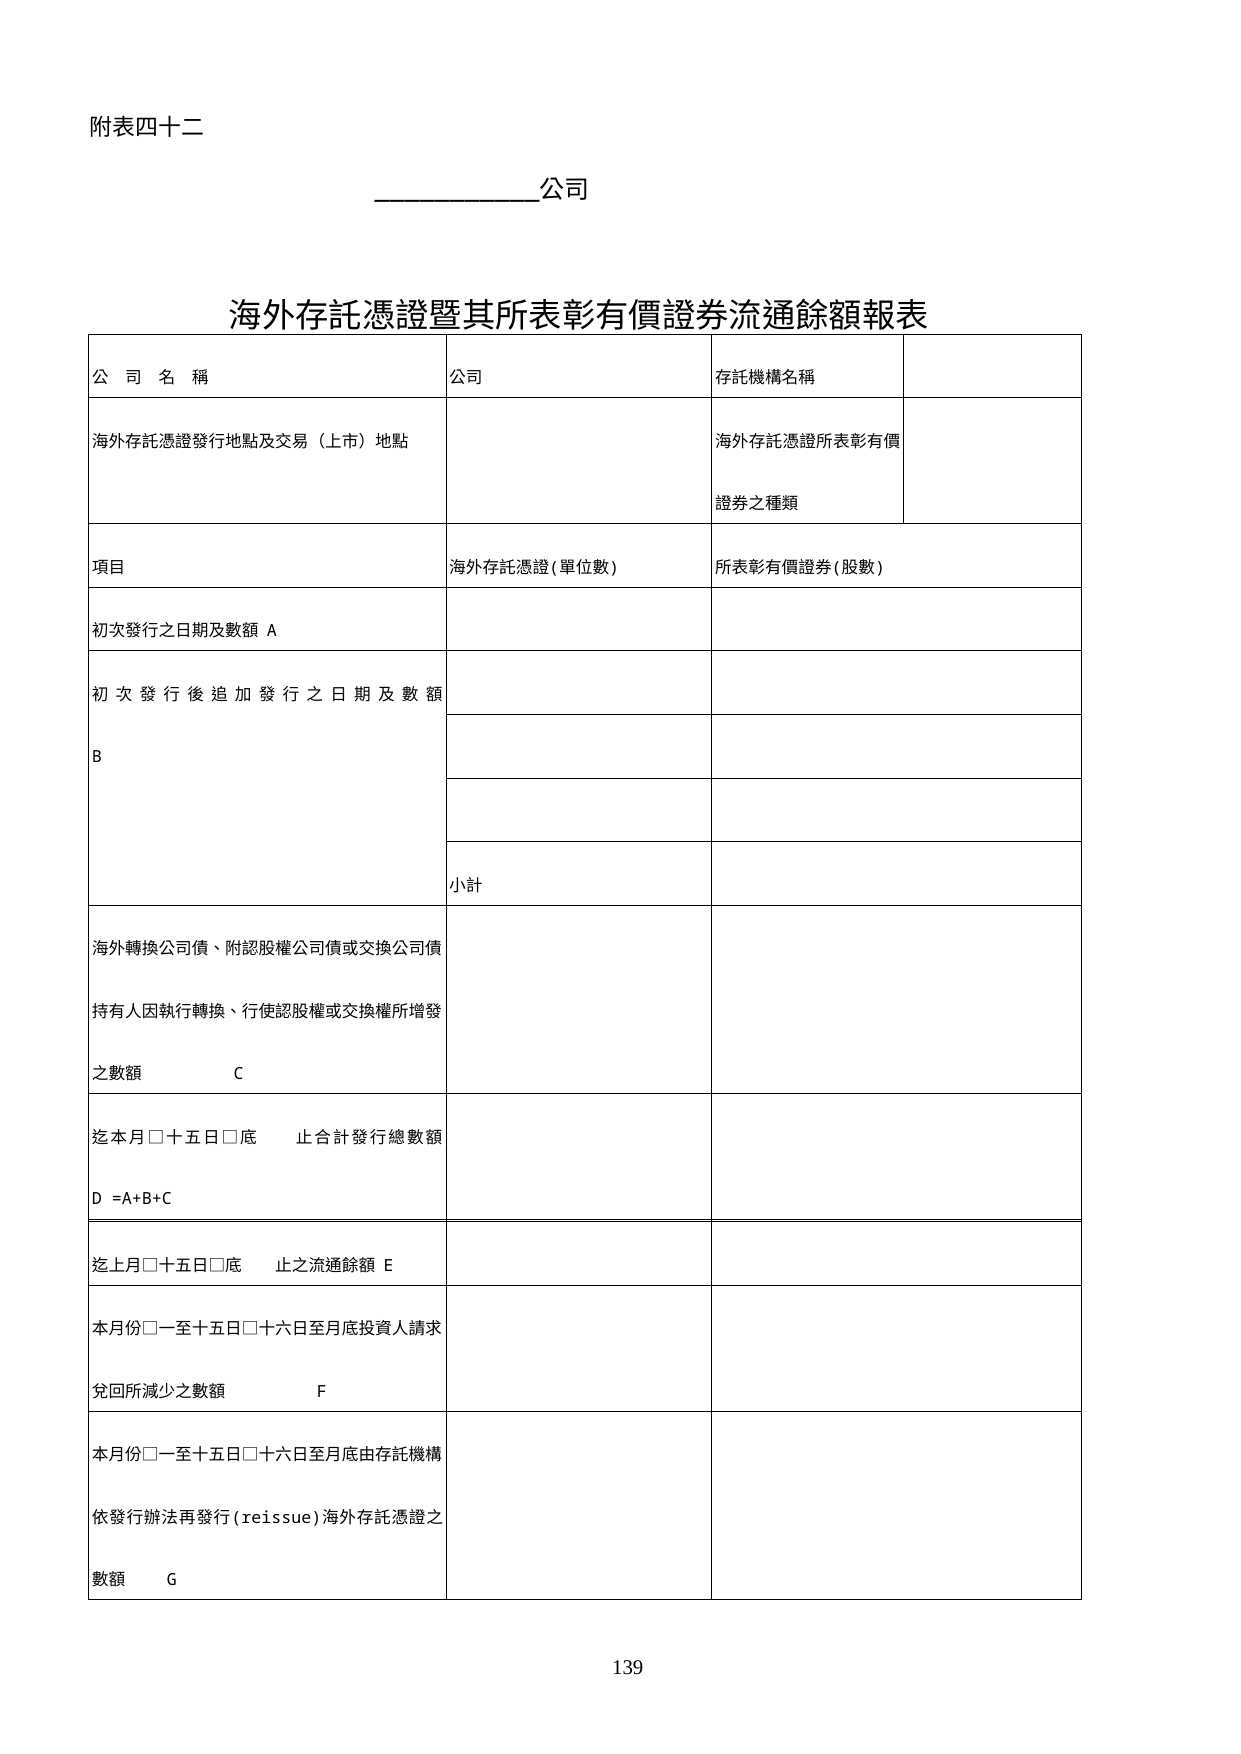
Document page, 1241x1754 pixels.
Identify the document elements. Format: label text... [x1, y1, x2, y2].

table_cell 海外存託憑證(單位數) [447, 524, 711, 587]
table_header 公司 [447, 335, 711, 397]
text 海外存託憑證暨其所表彰有價證券流通餘額報表 [89, 271, 1166, 334]
table_cell 海外存託憑證發行地點及交易（上市）地點 [89, 398, 446, 523]
table_cell [712, 715, 1081, 777]
text 附表四十二 [89, 84, 1166, 146]
table_cell 所表彰有價證券(股數) [712, 524, 1081, 587]
table_cell [447, 398, 711, 523]
table_cell 初次發行後追加發行之日期及數額 B [89, 651, 446, 904]
table_cell [712, 1094, 1081, 1219]
table_cell 海外轉換公司債、附認股權公司債或交換公司債持有人因執行轉換、行使認股權或交換權所增發之數額 C [89, 906, 446, 1093]
table_cell 小計 [447, 842, 711, 904]
table_cell [447, 588, 711, 650]
table_header [904, 335, 1081, 397]
table_cell [447, 1286, 711, 1411]
table_cell [447, 1412, 711, 1599]
table_header 公 司 名 稱 [89, 335, 446, 397]
table_cell [712, 1412, 1081, 1599]
table_header 存託機構名稱 [712, 335, 903, 397]
table_cell [447, 1094, 711, 1219]
table_cell 本月份□一至十五日□十六日至月底投資人請求兌回所減少之數額 F [89, 1286, 446, 1411]
table_cell 迄上月□十五日□底 止之流通餘額 E [89, 1222, 446, 1285]
table_cell 迄本月□十五日□底 止合計發行總數額 D =A+B+C [89, 1094, 446, 1219]
table_cell [447, 651, 711, 714]
table_cell [712, 651, 1081, 714]
table_cell 海外存託憑證所表彰有價證券之種類 [712, 398, 903, 523]
table_cell [712, 842, 1081, 904]
table_cell 項目 [89, 524, 446, 587]
text ___________公司 [117, 146, 1166, 209]
table_cell [712, 588, 1081, 650]
table_cell [447, 906, 711, 1093]
table_cell 本月份□一至十五日□十六日至月底由存託機構依發行辦法再發行(reissue)海外存託憑證之數額 G [89, 1412, 446, 1599]
table_cell [447, 715, 711, 777]
table_cell 初次發行之日期及數額 A [89, 588, 446, 650]
table_cell [712, 906, 1081, 1093]
table_cell [904, 398, 1081, 523]
table_cell [712, 1286, 1081, 1411]
table_cell [712, 1222, 1081, 1285]
table_cell [447, 779, 711, 841]
table_cell [712, 779, 1081, 841]
table_cell [447, 1222, 711, 1285]
